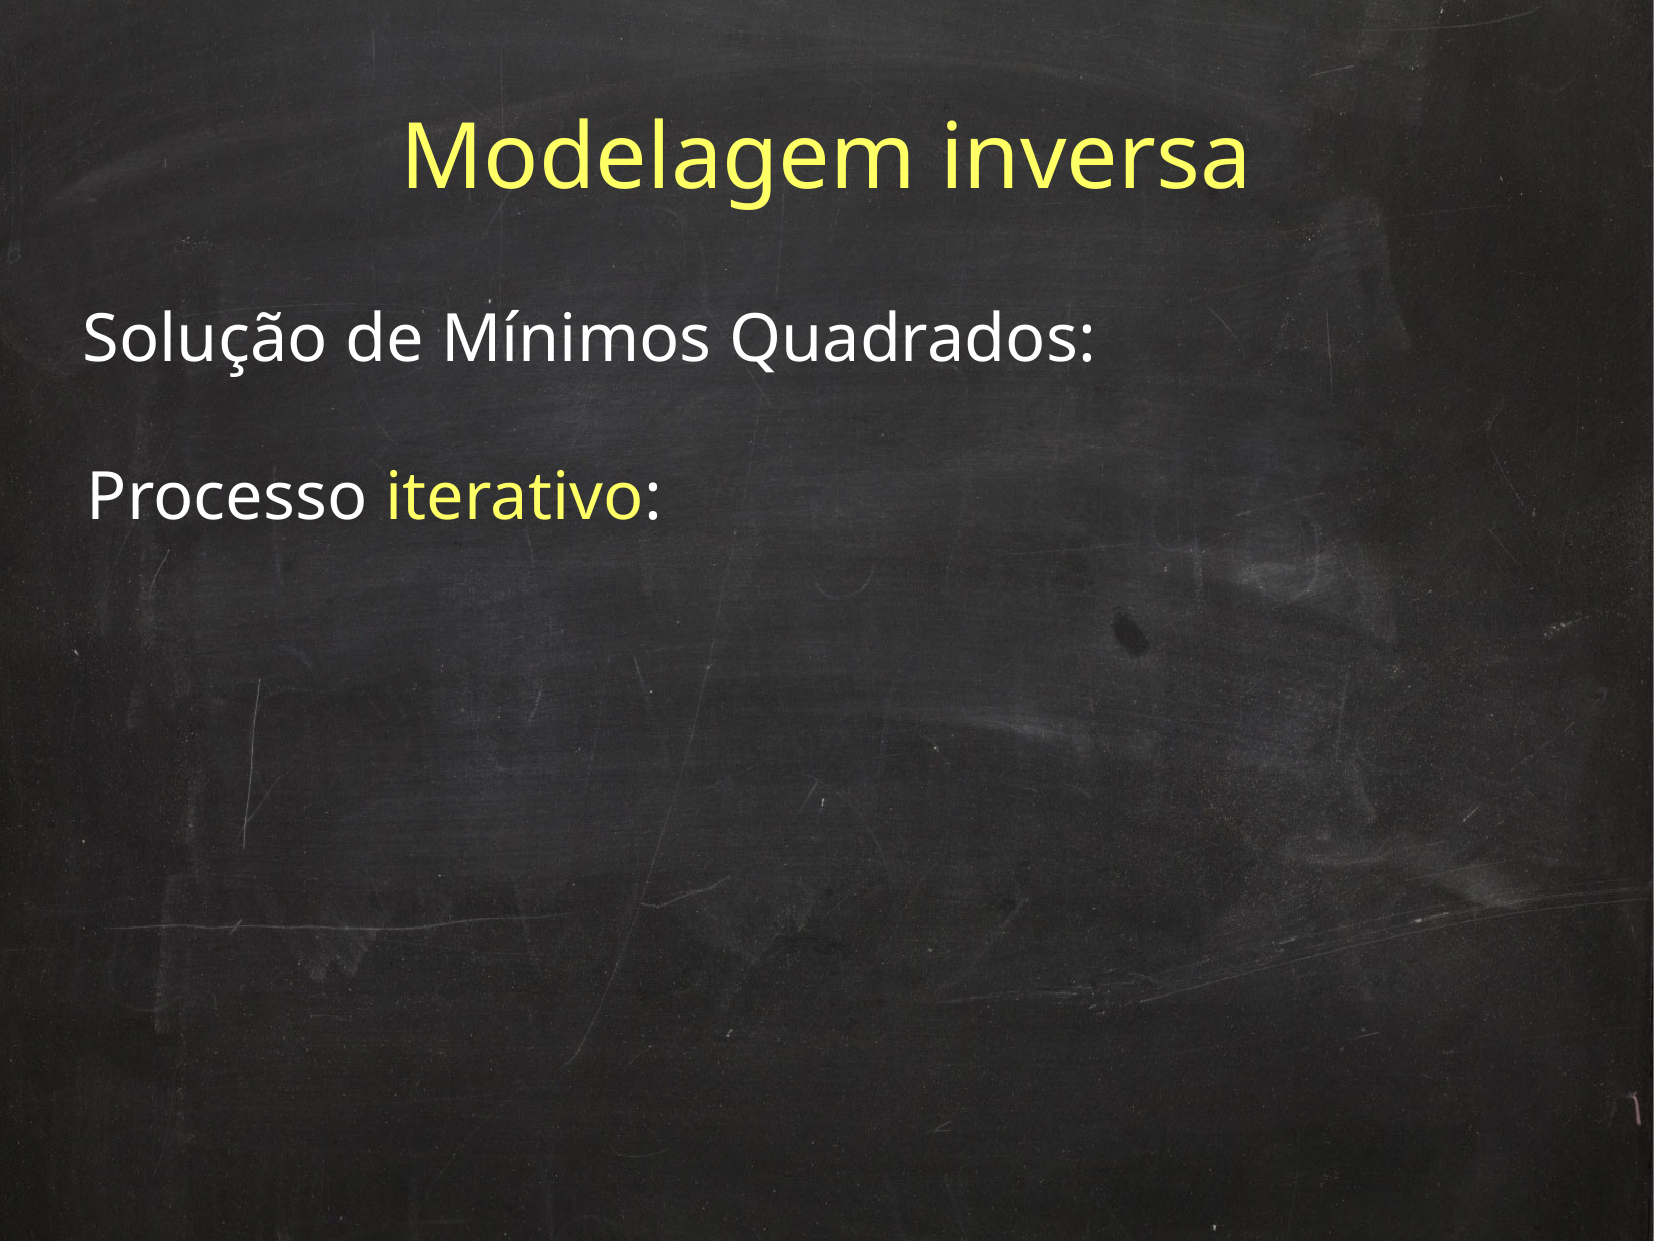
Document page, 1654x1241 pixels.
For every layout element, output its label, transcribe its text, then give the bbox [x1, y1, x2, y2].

list Processo iterativo: [86, 447, 1576, 1198]
picture [0, 0, 1654, 1241]
title Modelagem inversa [82, 49, 1571, 257]
list Solução de Mínimos Quadrados: [82, 290, 1571, 413]
